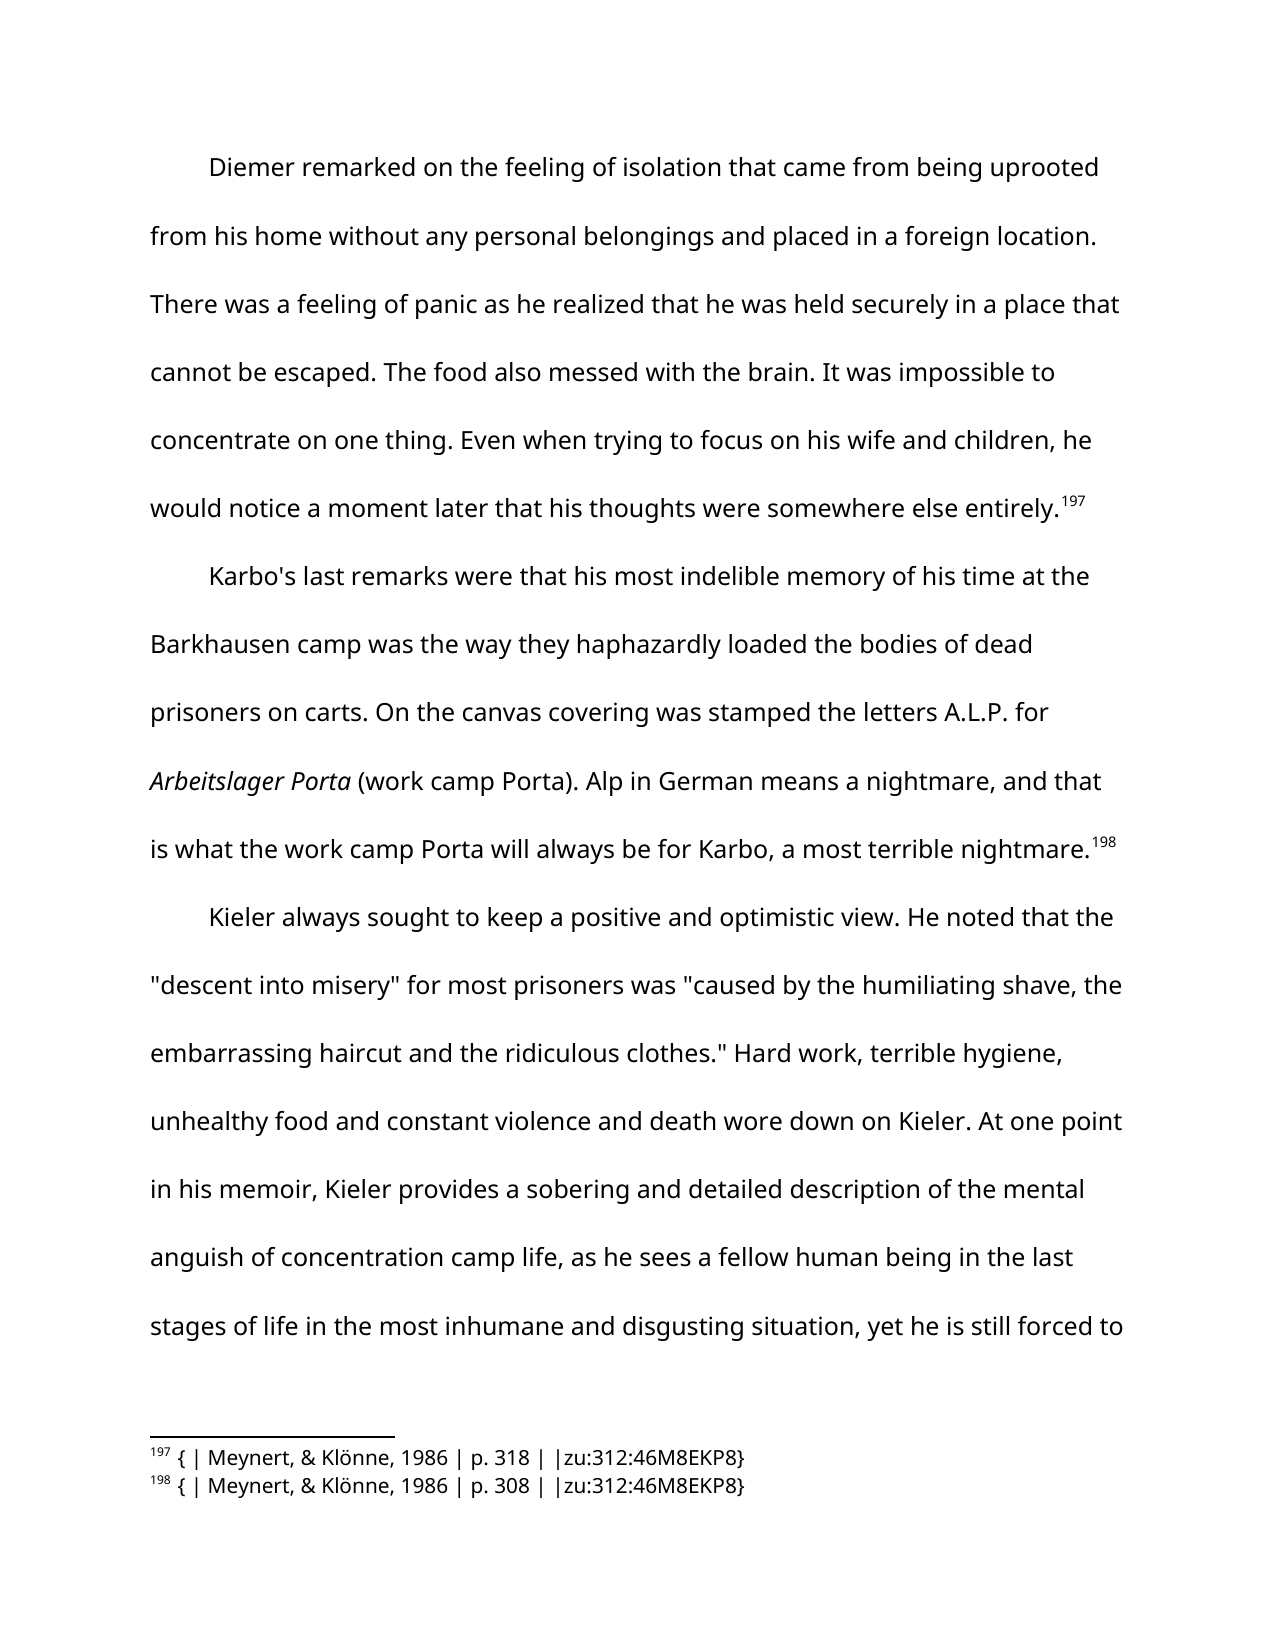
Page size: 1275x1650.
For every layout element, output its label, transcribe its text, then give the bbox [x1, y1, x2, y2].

text { | Meynert, & Klönne, 1986 | p. 308 | |zu:312:46M8EKP8} [150, 1472, 1125, 1500]
text Diemer remarked on the feeling of isolation that came from being uprooted from his home without any personal belongings and placed in a foreign location. There was a feeling of panic as he realized that he was held securely in a place that cannot be escaped. The food also messed with the brain. It was impossible to concentrate on one thing. Even when trying to focus on his wife and children, he would notice a moment later that his thoughts were somewhere else entirely. [150, 150, 1125, 525]
text Kieler always sought to keep a positive and optimistic view. He noted that the "descent into misery" for most prisoners was "caused by the humiliating shave, the embarrassing haircut and the ridiculous clothes." Hard work, terrible hygiene, unhealthy food and constant violence and death wore down on Kieler. At one point in his memoir, Kieler provides a sobering and detailed description of the mental anguish of concentration camp life, as he sees a fellow human being in the last stages of life in the most inhumane and disgusting situation, yet he is still forced to [150, 899, 1125, 1342]
text { | Meynert, & Klönne, 1986 | p. 318 | |zu:312:46M8EKP8} [150, 1443, 1125, 1472]
text Karbo's last remarks were that his most indelible memory of his time at the Barkhausen camp was the way they haphazardly loaded the bodies of dead prisoners on carts. On the canvas covering was stamped the letters A.L.P. for Arbeitslager Porta (work camp Porta). Alp in German means a nightmare, and that is what the work camp Porta will always be for Karbo, a most terrible nightmare. [150, 559, 1125, 865]
